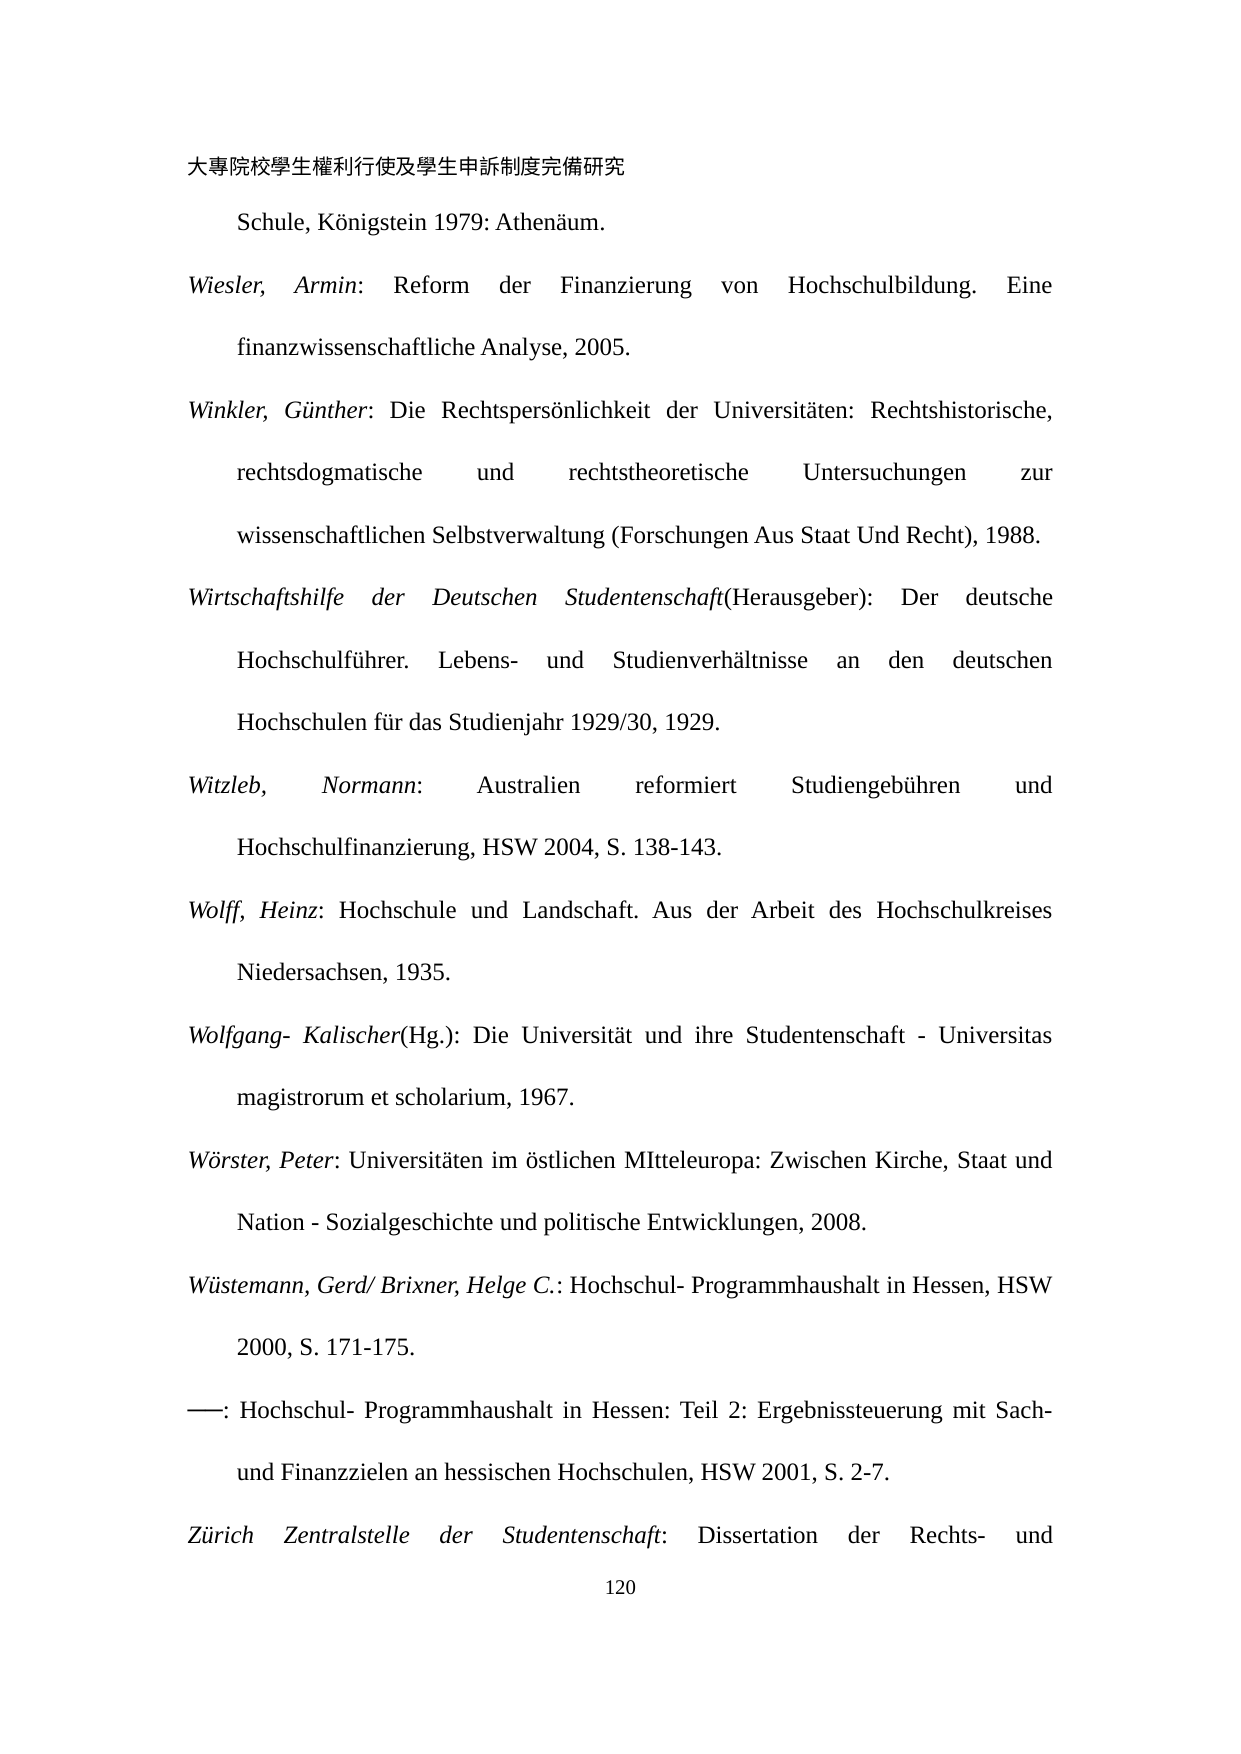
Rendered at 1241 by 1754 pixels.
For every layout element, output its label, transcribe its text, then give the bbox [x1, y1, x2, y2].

text Schule, Königstein 1979: Athenäum. [187, 180, 1053, 243]
text Wolff, Heinz: Hochschule und Landschaft. Aus der Arbeit des Hochschulkreises Niedersachsen, 1935. [187, 868, 1053, 993]
text Wolfgang- Kalischer(Hg.): Die Universität und ihre Studentenschaft - Universitas magistrorum et scholarium, 1967. [187, 993, 1053, 1118]
text Zürich Zentralstelle der Studentenschaft: Dissertation der Rechts- und [187, 1493, 1053, 1555]
text Wüstemann, Gerd/ Brixner, Helge C.: Hochschul- Programmhaushalt in Hessen, HSW 2000, S. 171-175. [187, 1243, 1053, 1368]
text Winkler, Günther: Die Rechtspersönlichkeit der Universitäten: Rechtshistorische, rechtsdogmatische und rechtstheoretische Untersuchungen zur wissenschaftlichen Selbstverwaltung (Forschungen Aus Staat Und Recht), 1988. [187, 368, 1053, 555]
text Wörster, Peter: Universitäten im östlichen MItteleuropa: Zwischen Kirche, Staat und Nation - Sozialgeschichte und politische Entwicklungen, 2008. [187, 1118, 1053, 1243]
text Wiesler, Armin: Reform der Finanzierung von Hochschulbildung. Eine finanzwissenschaftliche Analyse, 2005. [187, 243, 1053, 368]
text Witzleb, Normann: Australien reformiert Studiengebühren und Hochschulfinanzierung, HSW 2004, S. 138-143. [187, 743, 1053, 868]
text ──: Hochschul- Programmhaushalt in Hessen: Teil 2: Ergebnissteuerung mit Sach- und Finanzzielen an hessischen Hochschulen, HSW 2001, S. 2-7. [187, 1368, 1053, 1493]
text Wirtschaftshilfe der Deutschen Studentenschaft(Herausgeber): Der deutsche Hochschulführer. Lebens- und Studienverhältnisse an den deutschen Hochschulen für das Studienjahr 1929/30, 1929. [187, 555, 1053, 743]
